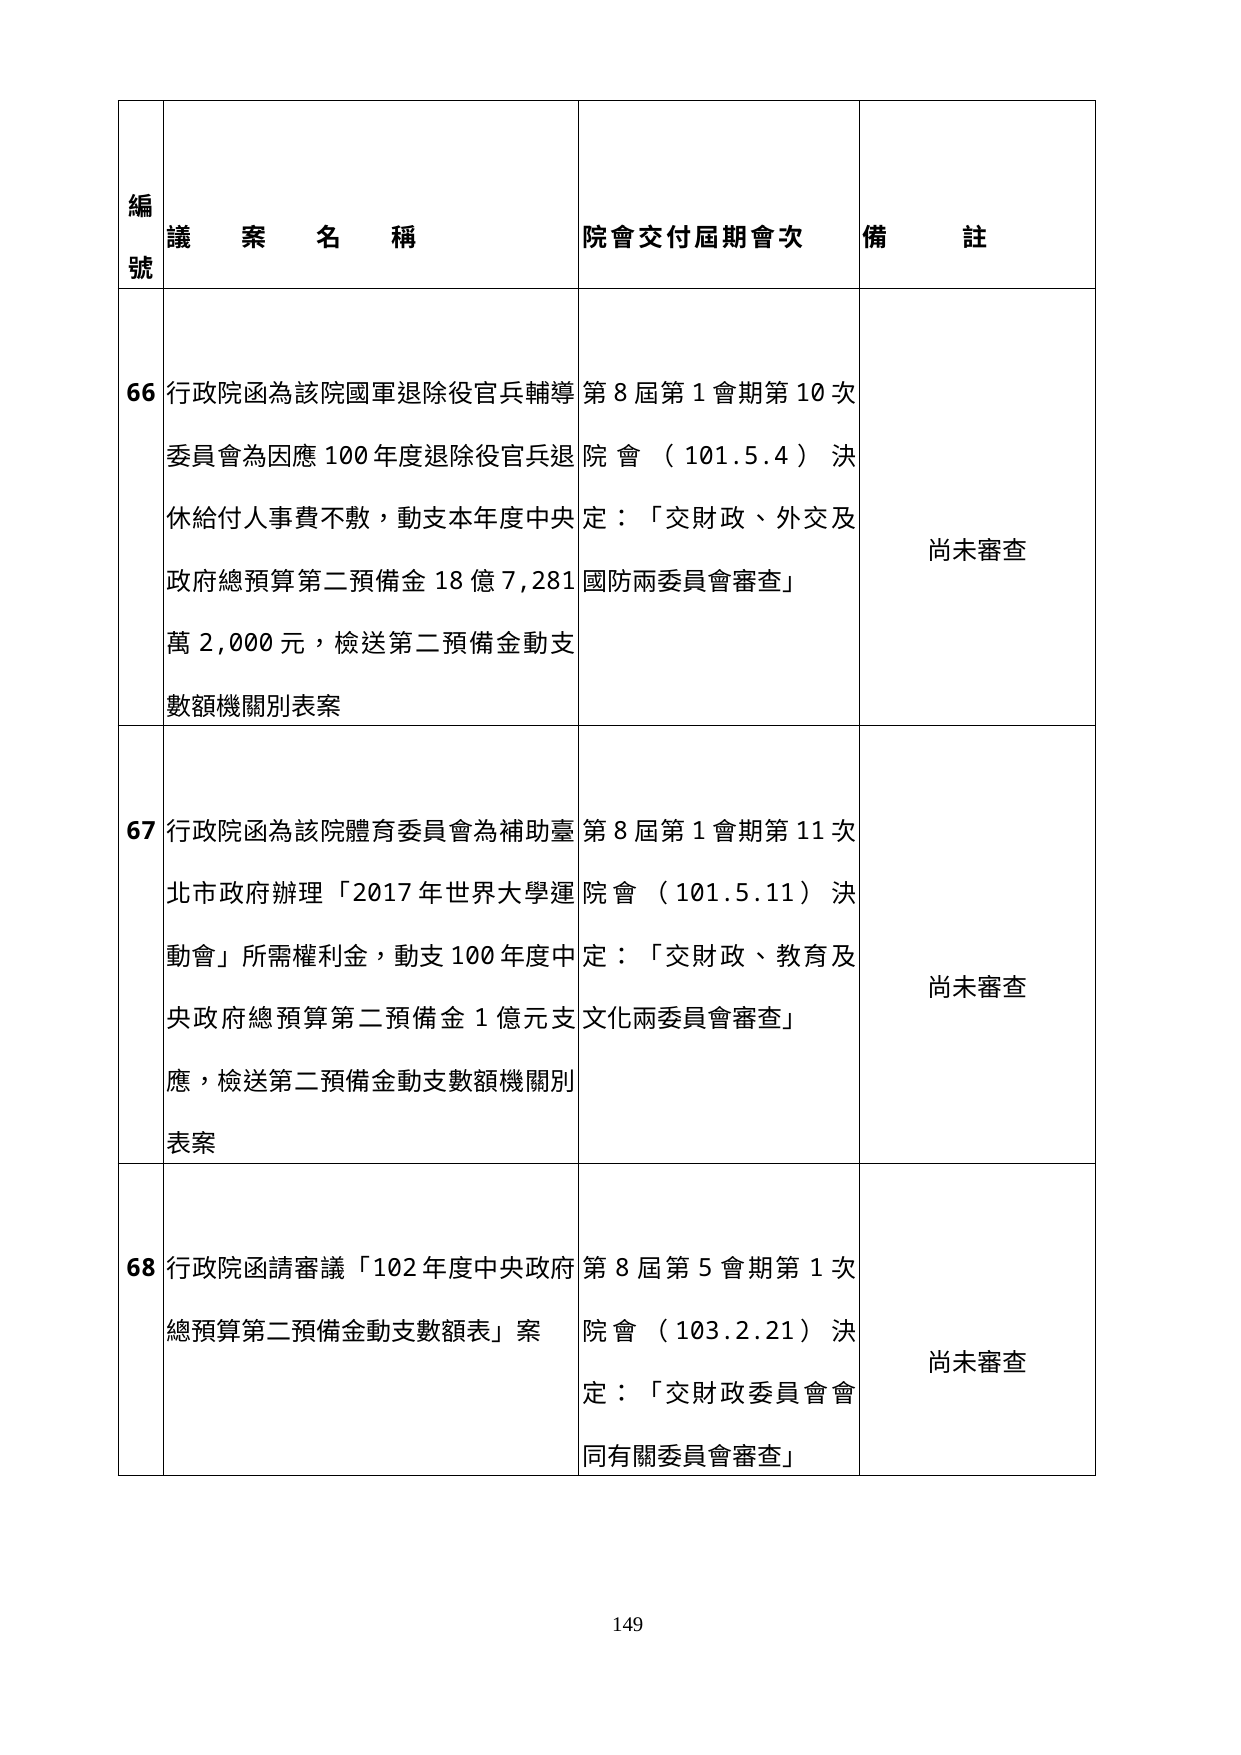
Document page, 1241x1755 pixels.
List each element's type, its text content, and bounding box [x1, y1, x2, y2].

table_cell 行政院函為該院國軍退除役官兵輔導委員會為因應100年度退除役官兵退休給付人事費不敷，動支本年度中央政府總預算第二預備金18億7,281萬2,000元，檢送第二預備金動支數額機關別表案 [164, 289, 578, 725]
table_cell 第8屆第1會期第10次院會（101.5.4）決定：「交財政、外交及國防兩委員會審查」 [579, 289, 859, 725]
table_cell [119, 1164, 163, 1475]
table_cell [119, 726, 163, 1163]
table_cell 第8屆第5會期第1次院會（103.2.21）決定：「交財政委員會會同有關委員會審查」 [579, 1164, 859, 1475]
table_cell [119, 289, 163, 725]
table_header 編號 [119, 101, 163, 288]
table_header 院會交付屆期會次 [579, 101, 859, 288]
table_header 議 案 名 稱 [164, 101, 578, 288]
table_cell 尚未審查 [860, 1164, 1095, 1475]
table_cell 尚未審查 [860, 289, 1095, 725]
table_cell 第8屆第1會期第11次院會（101.5.11）決定：「交財政、教育及文化兩委員會審查」 [579, 726, 859, 1163]
table_cell 行政院函請審議「102年度中央政府總預算第二預備金動支數額表」案 [164, 1164, 578, 1475]
table_cell 行政院函為該院體育委員會為補助臺北市政府辦理「2017年世界大學運動會」所需權利金，動支100年度中央政府總預算第二預備金1億元支應，檢送第二預備金動支數額機關別表案 [164, 726, 578, 1163]
table_cell 尚未審查 [860, 726, 1095, 1163]
table_header 備 註 [860, 101, 1095, 288]
